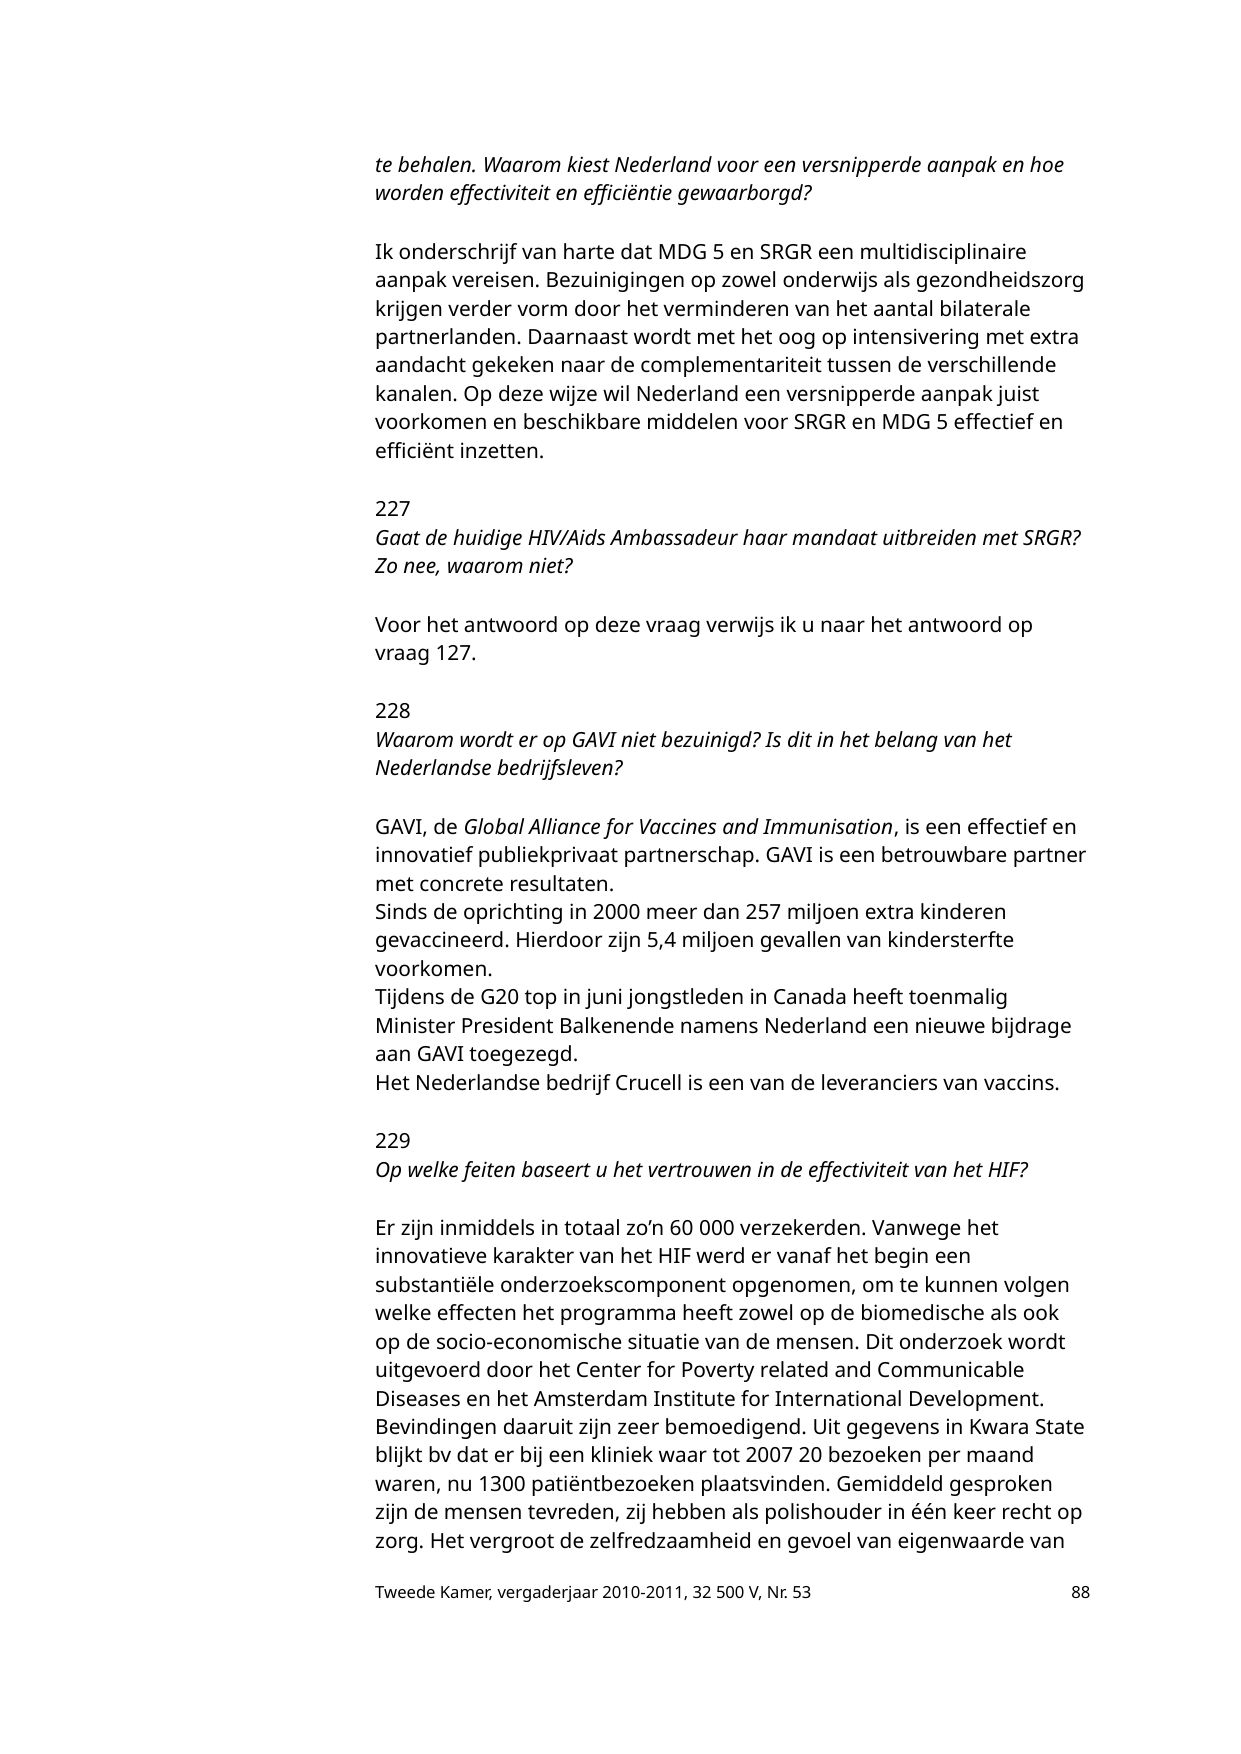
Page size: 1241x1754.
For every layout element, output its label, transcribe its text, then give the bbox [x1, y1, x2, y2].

text Tijdens de G20 top in juni jongstleden in Canada heeft toenmalig Minister President Balkenende namens Nederland een nieuwe bijdrage aan GAVI toegezegd. [375, 982, 1090, 1068]
text Gaat de huidige HIV/Aids Ambassadeur haar mandaat uitbreiden met SRGR? Zo nee, waarom niet? [375, 523, 1090, 580]
text Ik onderschrijf van harte dat MDG 5 en SRGR een multidisciplinaire aanpak vereisen. Bezuinigingen op zowel onderwijs als gezondheidszorg krijgen verder vorm door het verminderen van het aantal bilaterale partnerlanden. Daarnaast wordt met het oog op intensivering met extra aandacht gekeken naar de complementariteit tussen de verschillende kanalen. Op deze wijze wil Nederland een versnipperde aanpak juist voorkomen en beschikbare middelen voor SRGR en MDG 5 effectief en efficiënt inzetten. [375, 237, 1090, 464]
text Er zijn inmiddels in totaal zo’n 60 000 verzekerden. Vanwege het innovatieve karakter van het HIF werd er vanaf het begin een substantiële onderzoekscomponent opgenomen, om te kunnen volgen welke effecten het programma heeft zowel op de biomedische als ook op de socio-economische situatie van de mensen. Dit onderzoek wordt uitgevoerd door het Center for Poverty related and Communicable Diseases en het Amsterdam Institute for International Development. Bevindingen daaruit zijn zeer bemoedigend. Uit gegevens in Kwara State blijkt bv dat er bij een kliniek waar tot 2007 20 bezoeken per maand waren, nu 1300 patiëntbezoeken plaatsvinden. Gemiddeld gesproken zijn de mensen tevreden, zij hebben als polishouder in één keer recht op zorg. Het vergroot de zelfredzaamheid en gevoel van eigenwaarde van [375, 1213, 1090, 1554]
text Voor het antwoord op deze vraag verwijs ik u naar het antwoord op vraag 127. [375, 610, 1090, 667]
text Sinds de oprichting in 2000 meer dan 257 miljoen extra kinderen gevaccineerd. Hierdoor zijn 5,4 miljoen gevallen van kindersterfte voorkomen. [375, 897, 1090, 982]
text 227 [375, 494, 1090, 523]
text Het Nederlandse bedrijf Crucell is een van de leveranciers van vaccins. [375, 1068, 1090, 1096]
text GAVI, de Global Alliance for Vaccines and Immunisation, is een effectief en innovatief publiekprivaat partnerschap. GAVI is een betrouwbare partner met concrete resultaten. [375, 812, 1090, 897]
text te behalen. Waarom kiest Nederland voor een versnipperde aanpak en hoe worden effectiviteit en efficiëntie gewaarborgd? [375, 150, 1090, 207]
text 229 [375, 1126, 1090, 1155]
text Waarom wordt er op GAVI niet bezuinigd? Is dit in het belang van het Nederlandse bedrijfsleven? [375, 725, 1090, 782]
text Op welke feiten baseert u het vertrouwen in de effectiviteit van het HIF? [375, 1155, 1090, 1183]
text 228 [375, 697, 1090, 725]
